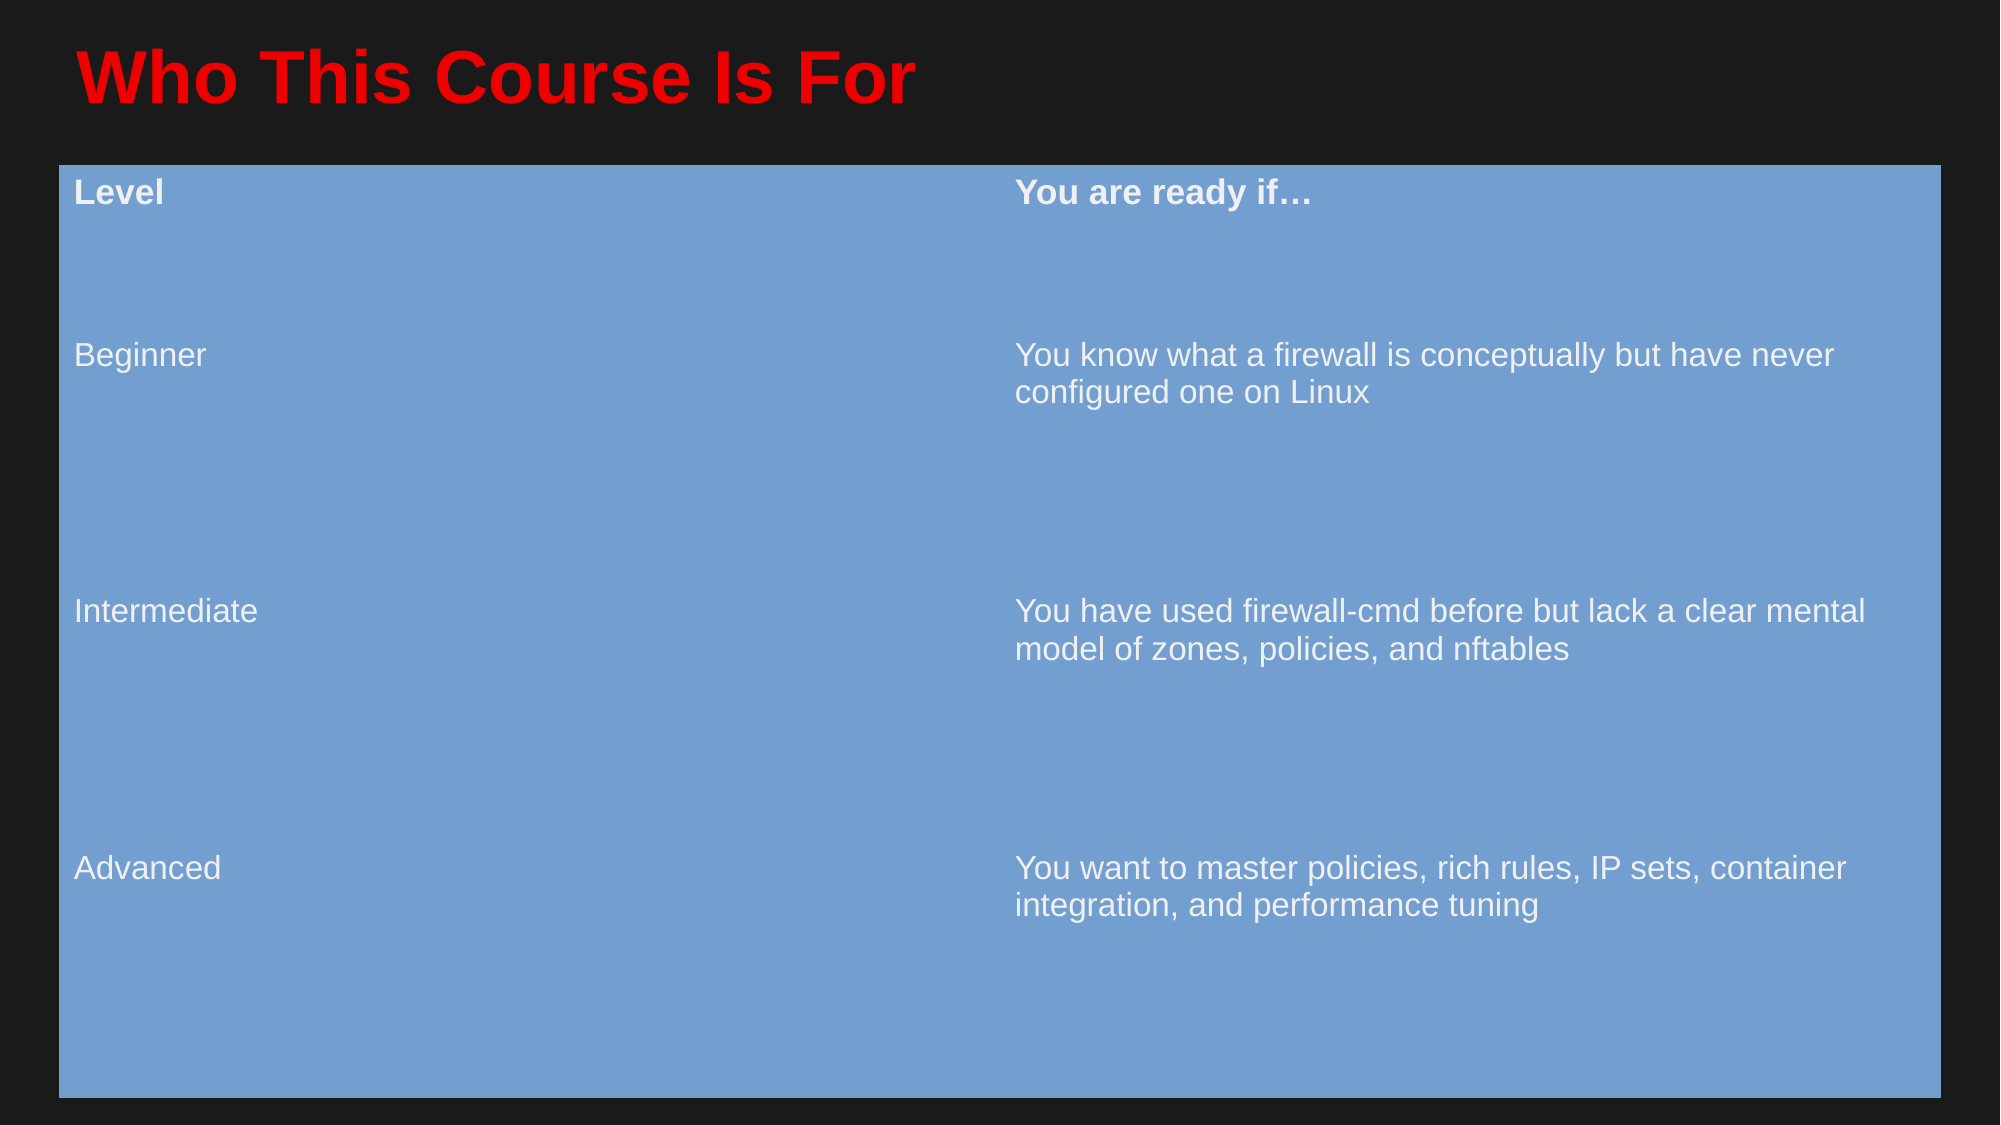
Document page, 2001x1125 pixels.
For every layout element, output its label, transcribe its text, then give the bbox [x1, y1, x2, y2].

table_cell Intermediate [59, 586, 1000, 842]
table_header You are ready if… [1000, 165, 1941, 329]
table_cell Advanced [59, 842, 1000, 1098]
table_cell You want to master policies, rich rules, IP sets, container integration, and performance tuning [1000, 842, 1941, 1098]
text_box Who This Course Is For [59, 23, 1942, 142]
table_header Level [59, 165, 1000, 329]
table_cell You know what a firewall is conceptually but have never configured one on Linux [1000, 329, 1941, 586]
table_cell Beginner [59, 329, 1000, 586]
table_cell You have used firewall-cmd before but lack a clear mental model of zones, policies, and nftables [1000, 586, 1941, 842]
